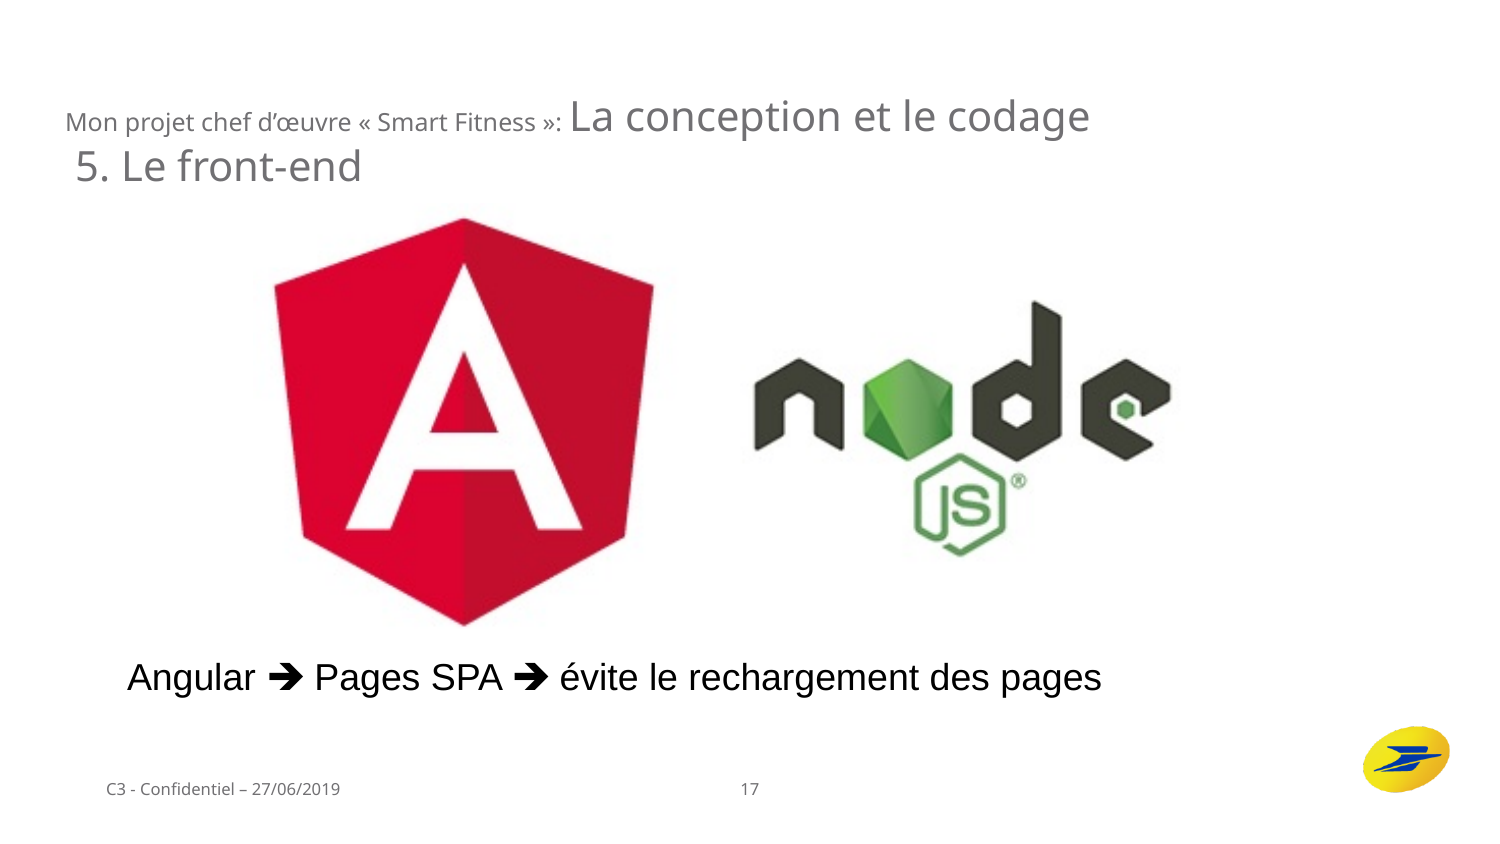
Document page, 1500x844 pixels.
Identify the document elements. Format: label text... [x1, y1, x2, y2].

text_box Angular  Pages SPA  évite le rechargement des pages [112, 645, 1118, 705]
title Mon projet chef d’œuvre « Smart Fitness »: La conception et le codage 5. Le front-end [64, 89, 1500, 169]
picture [253, 203, 1199, 641]
picture [1346, 702, 1465, 821]
